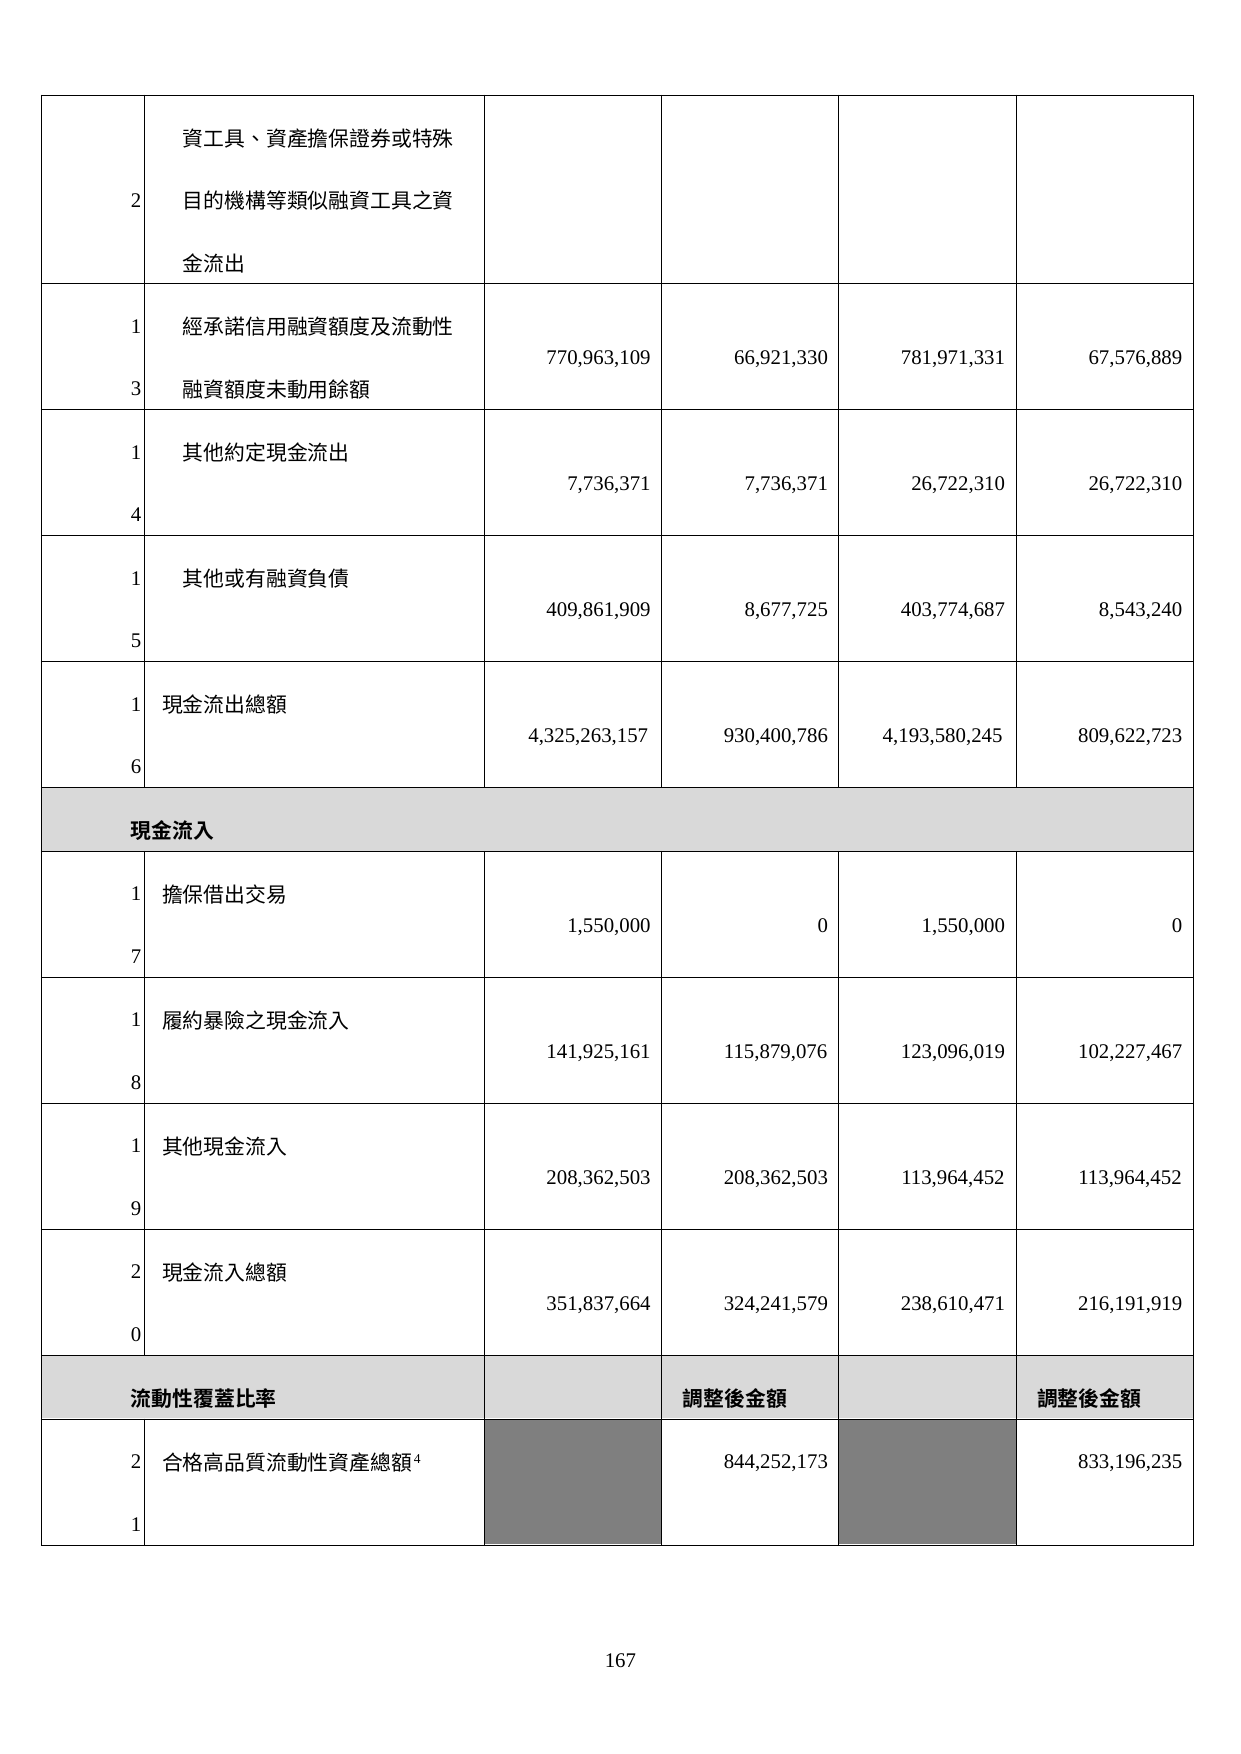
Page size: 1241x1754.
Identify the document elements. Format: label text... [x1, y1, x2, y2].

table_cell 324,241,579 [662, 1230, 838, 1355]
table_cell 351,837,664 [485, 1230, 661, 1355]
table_cell 809,622,723 [1017, 662, 1193, 787]
table_cell 合格高品質流動性資產總額4 [145, 1420, 484, 1544]
table_cell 67,576,889 [1017, 284, 1193, 409]
table_cell 113,964,452 [1017, 1104, 1193, 1229]
table_cell 26,722,310 [1017, 410, 1193, 535]
table_cell 21 [42, 1420, 144, 1544]
table_cell 141,925,161 [485, 978, 661, 1103]
table_cell 238,610,471 [839, 1230, 1016, 1355]
table_cell 781,971,331 [839, 284, 1016, 409]
table_cell 14 [42, 410, 144, 535]
table_cell 66,921,330 [662, 284, 838, 409]
table_cell 18 [42, 978, 144, 1103]
table_cell 8,677,725 [662, 536, 838, 661]
table_cell 0 [662, 852, 838, 977]
table_cell 102,227,467 [1017, 978, 1193, 1103]
table_cell 0 [1017, 852, 1193, 977]
table_cell 113,964,452 [839, 1104, 1016, 1229]
table_cell 13 [42, 284, 144, 409]
table_cell 擔保借出交易 [145, 852, 484, 977]
table_cell 16 [42, 662, 144, 787]
table_cell 流動性覆蓋比率 [42, 1356, 484, 1418]
table_cell 調整後金額 [662, 1356, 838, 1418]
table_cell 履約暴險之現金流入 [145, 978, 484, 1103]
table_cell 4,193,580,245 [839, 662, 1016, 787]
table_cell 資工具、資產擔保證券或特殊目的機構等類似融資工具之資金流出 [145, 96, 484, 283]
table_cell 208,362,503 [485, 1104, 661, 1229]
table_cell 經承諾信用融資額度及流動性融資額度未動用餘額 [145, 284, 484, 409]
table_cell [839, 1356, 1016, 1418]
table_cell 19 [42, 1104, 144, 1229]
table_cell [485, 96, 661, 283]
table_cell 現金流出總額 [145, 662, 484, 787]
table_cell 403,774,687 [839, 536, 1016, 661]
table_cell 4,325,263,157 [485, 662, 661, 787]
table_cell [1017, 96, 1193, 283]
table_cell 1,550,000 [839, 852, 1016, 977]
table_cell 115,879,076 [662, 978, 838, 1103]
table_cell 現金流入總額 [145, 1230, 484, 1355]
table_cell 現金流入 [42, 788, 1193, 851]
table_cell 844,252,173 [662, 1420, 838, 1544]
table_cell 其他現金流入 [145, 1104, 484, 1229]
table_cell 123,096,019 [839, 978, 1016, 1103]
table_cell [839, 1420, 1016, 1544]
table_cell [485, 1420, 661, 1544]
table_cell 1,550,000 [485, 852, 661, 977]
table_cell [485, 1356, 661, 1418]
table_cell [662, 96, 838, 283]
table_cell 833,196,235 [1017, 1420, 1193, 1544]
table_cell [839, 96, 1016, 283]
table_cell 15 [42, 536, 144, 661]
table_cell 7,736,371 [485, 410, 661, 535]
table_cell 7,736,371 [662, 410, 838, 535]
table_cell 930,400,786 [662, 662, 838, 787]
table_cell 20 [42, 1230, 144, 1355]
table_cell 其他或有融資負債 [145, 536, 484, 661]
table_cell 8,543,240 [1017, 536, 1193, 661]
table_cell 17 [42, 852, 144, 977]
table_cell 2 [42, 96, 144, 283]
table_cell 調整後金額 [1017, 1356, 1193, 1418]
table_cell 26,722,310 [839, 410, 1016, 535]
table_cell 216,191,919 [1017, 1230, 1193, 1355]
table_cell 770,963,109 [485, 284, 661, 409]
table_cell 409,861,909 [485, 536, 661, 661]
table_cell 其他約定現金流出 [145, 410, 484, 535]
table_cell 208,362,503 [662, 1104, 838, 1229]
